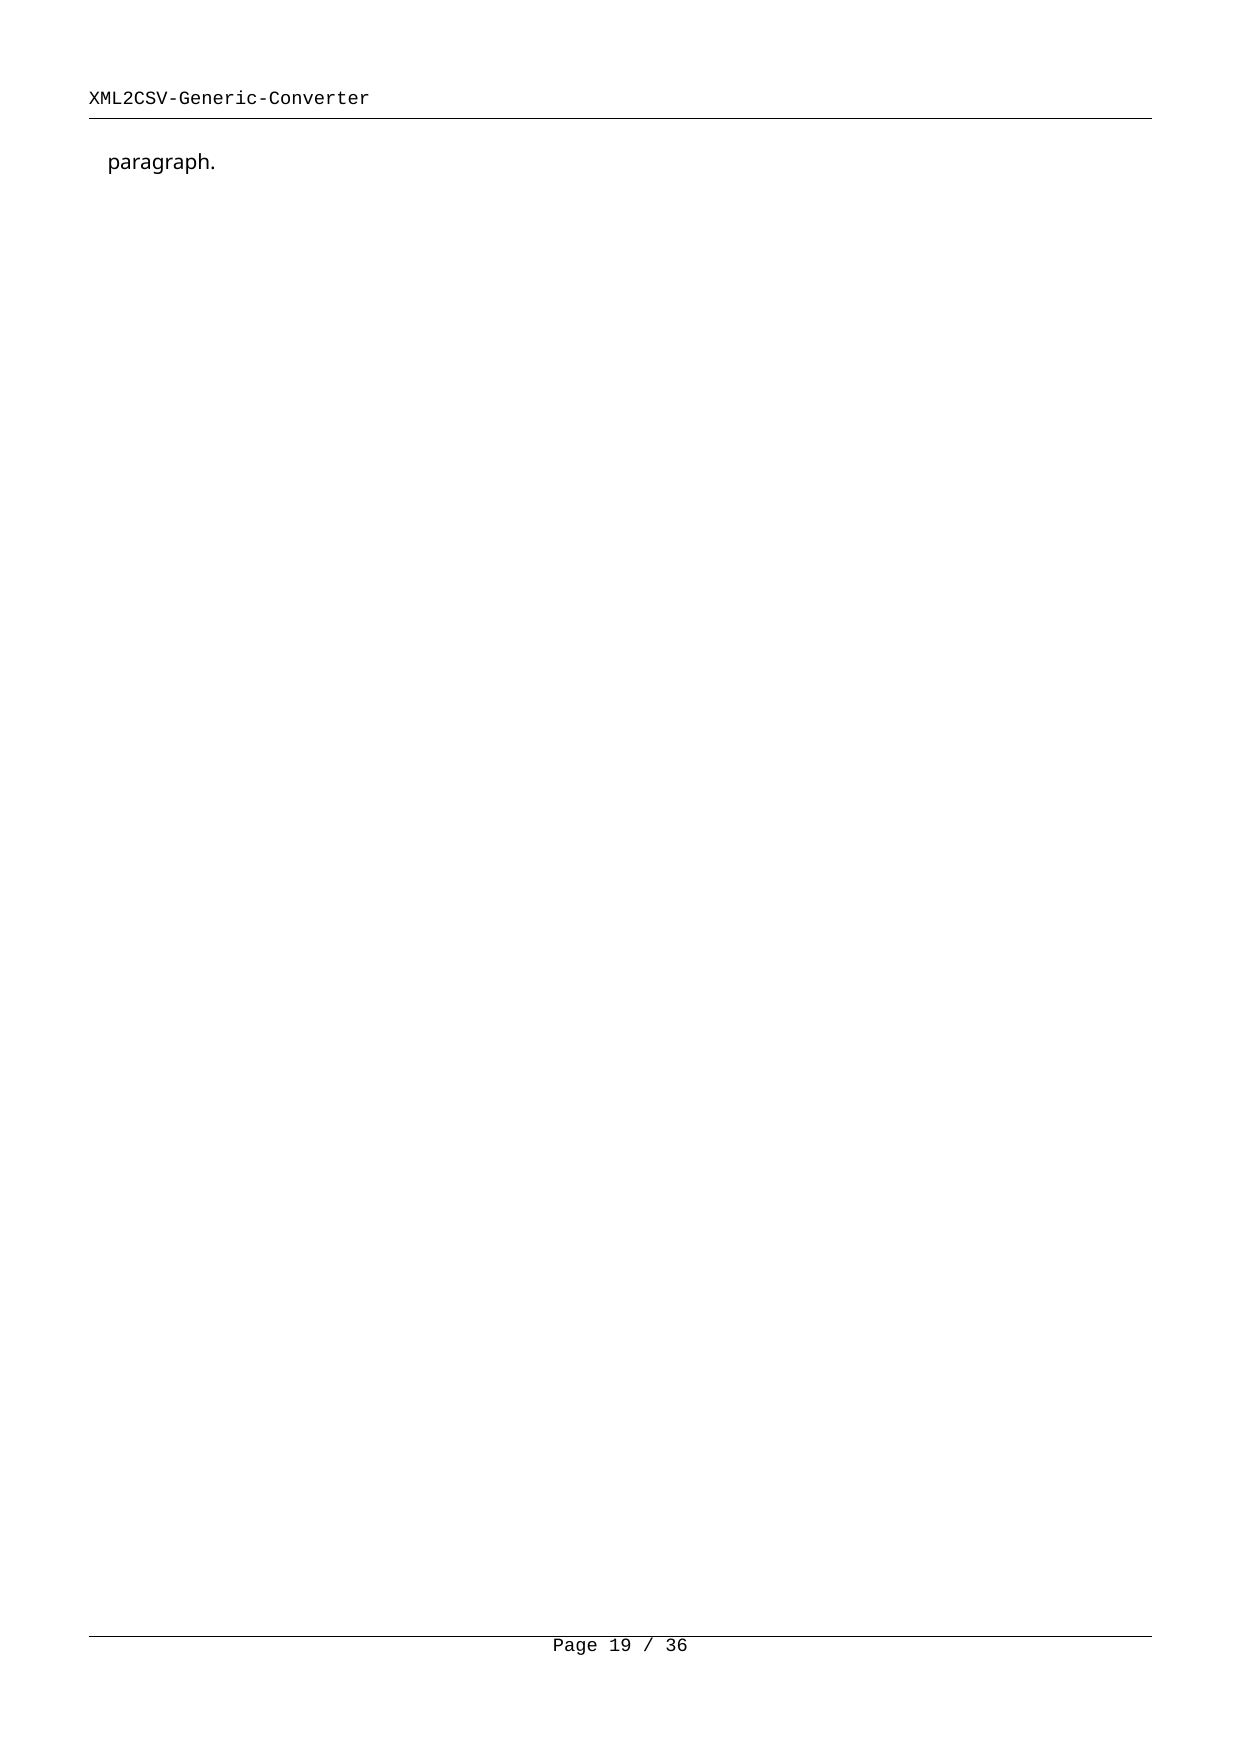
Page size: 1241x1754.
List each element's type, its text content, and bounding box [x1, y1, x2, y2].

text paragraph. [107, 147, 1152, 176]
